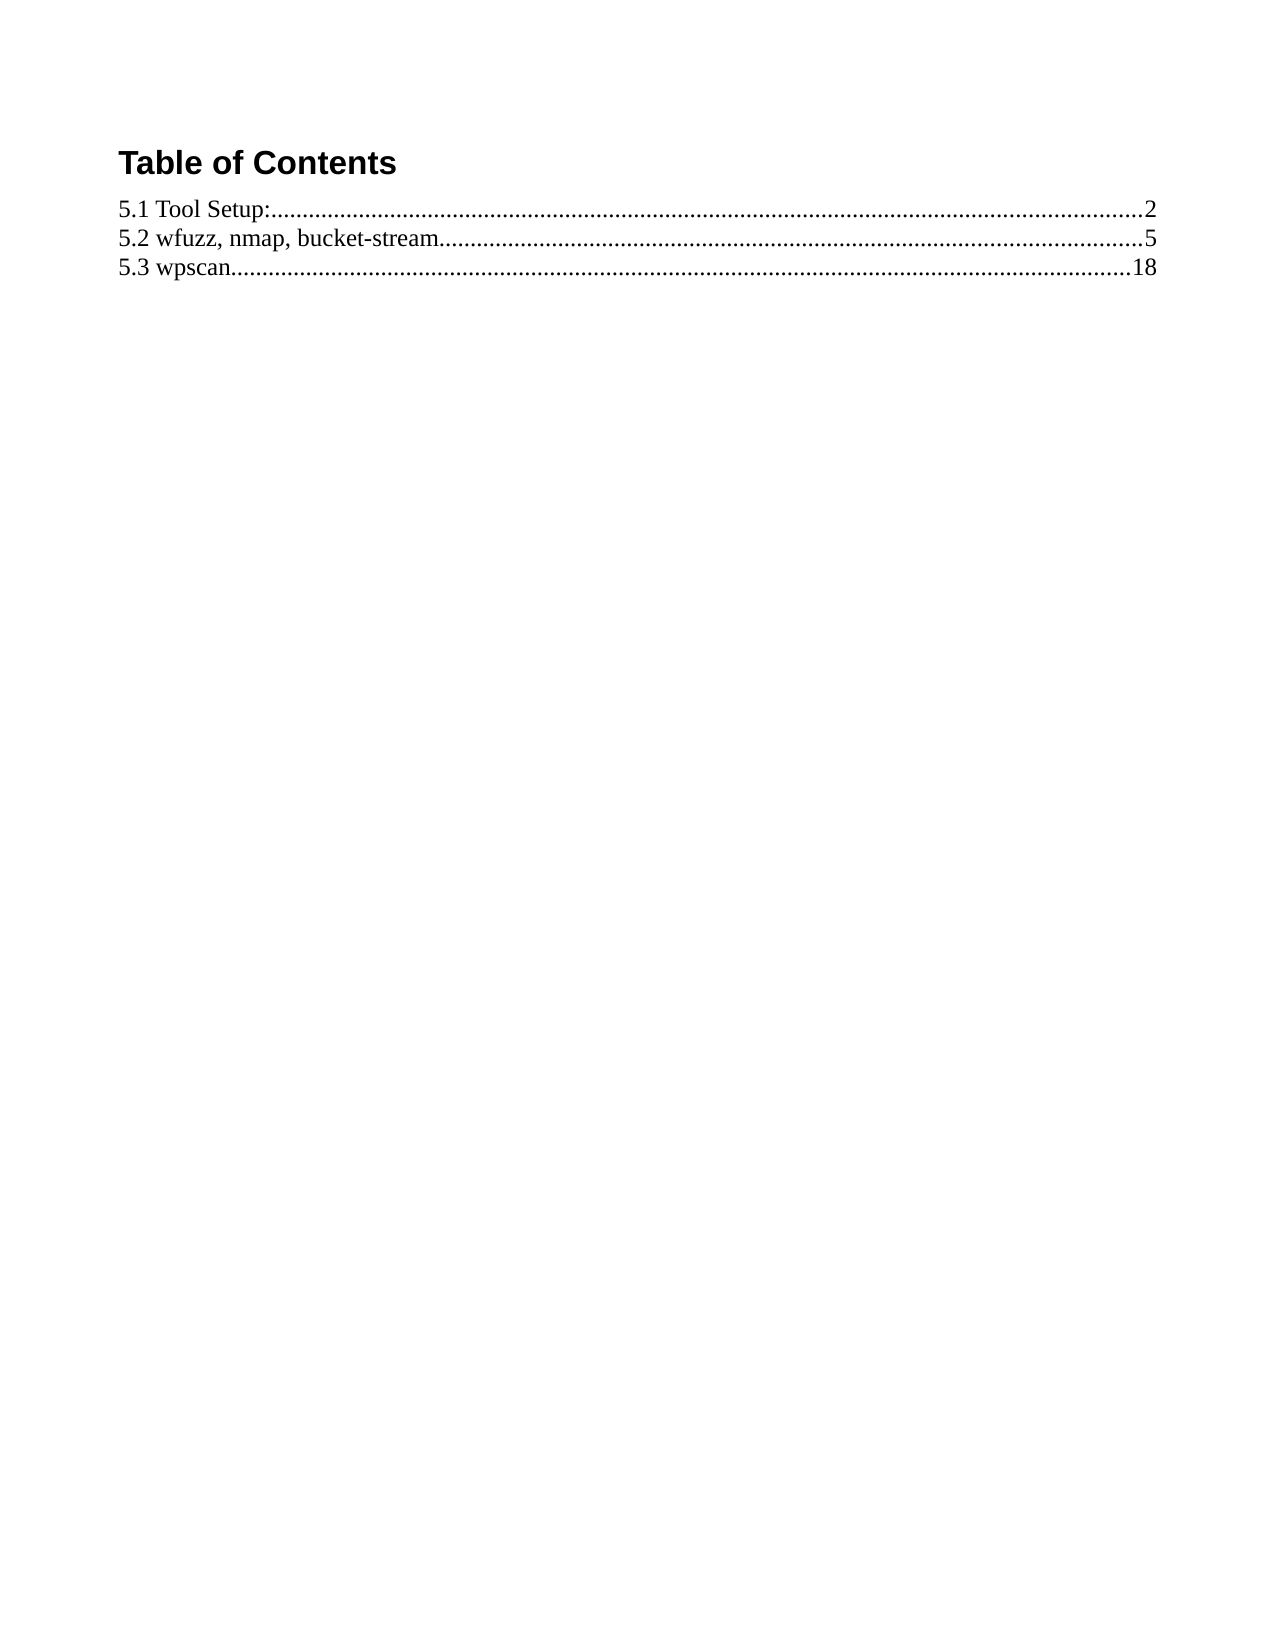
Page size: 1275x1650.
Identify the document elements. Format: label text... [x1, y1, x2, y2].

text 5.1 Tool Setup: 2 [118, 194, 1157, 223]
text 5.2 wfuzz, nmap, bucket-stream 5 [118, 223, 1157, 252]
text 5.3 wpscan 18 [118, 252, 1157, 280]
subtitle Table of Contents [118, 143, 1157, 182]
